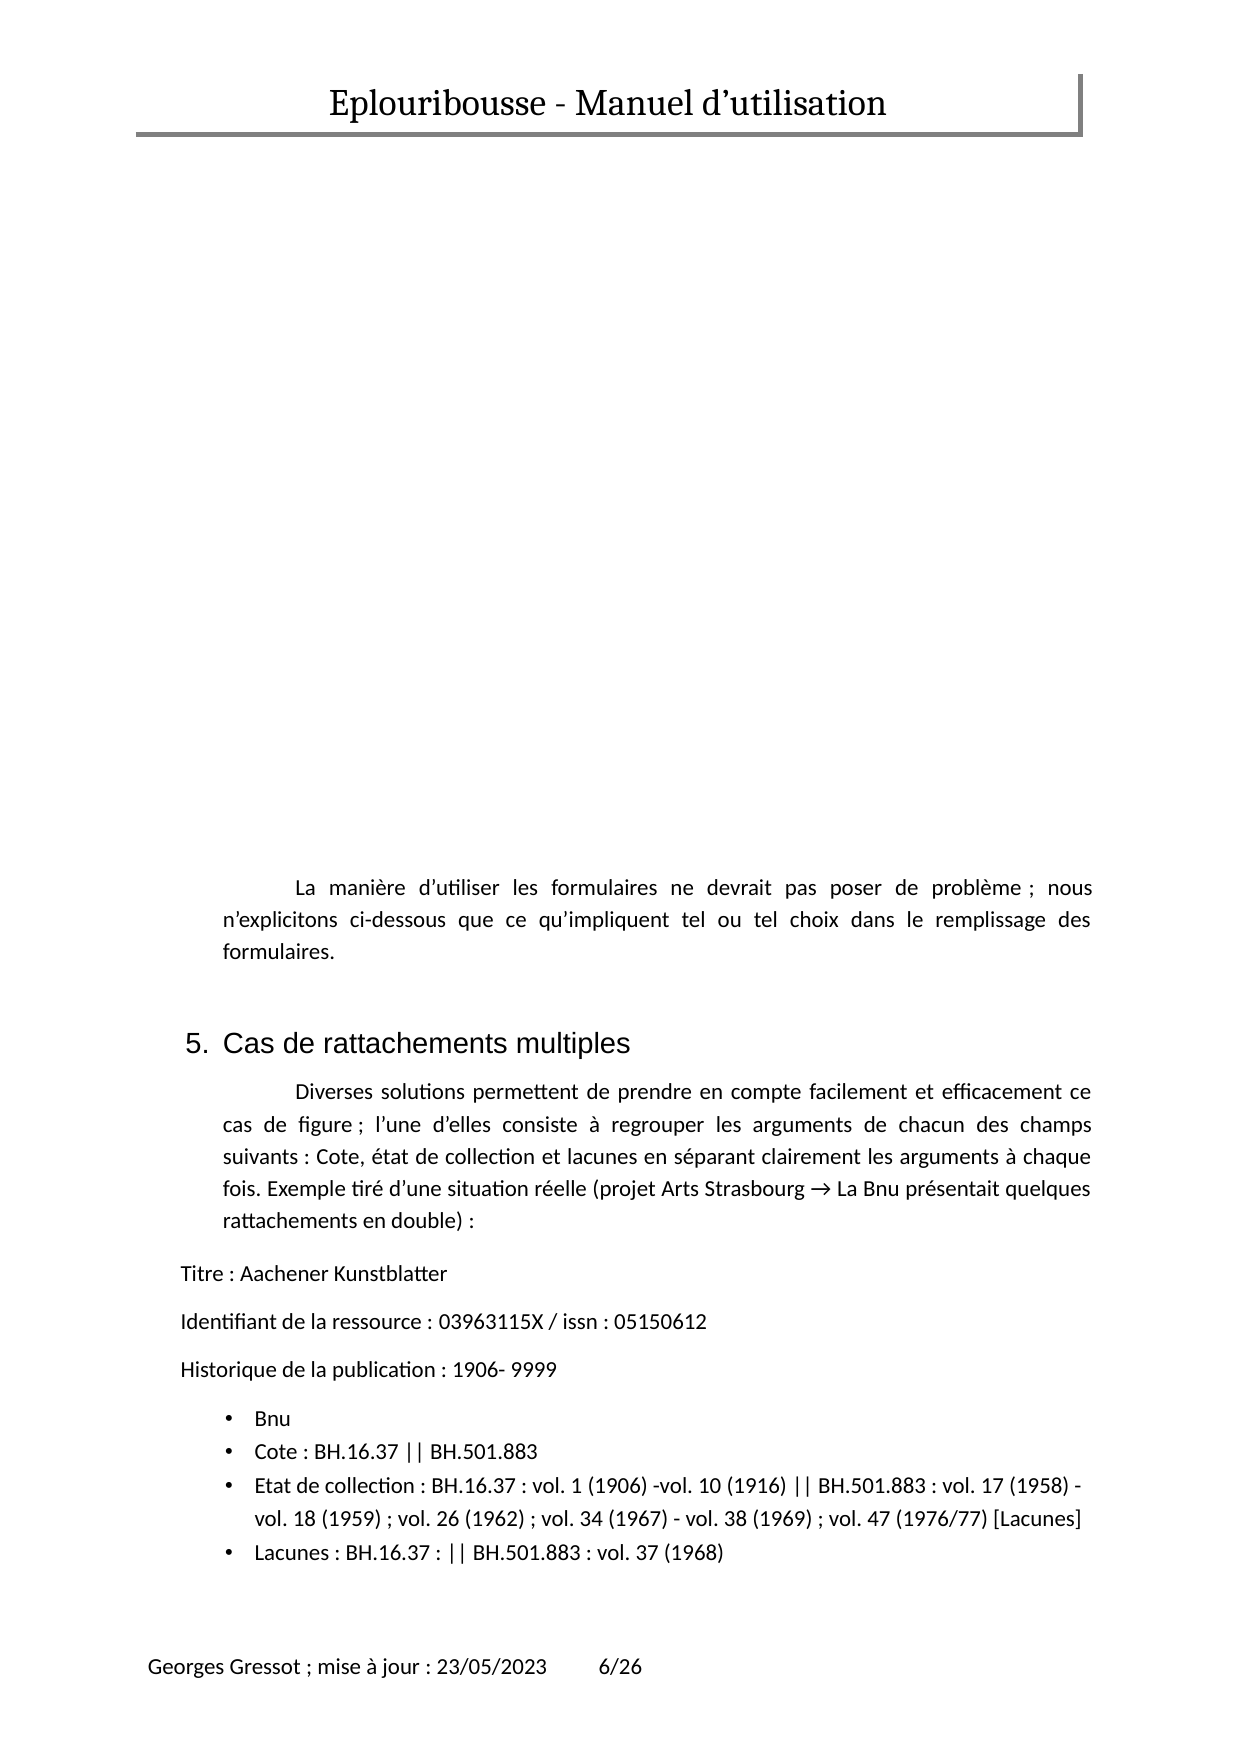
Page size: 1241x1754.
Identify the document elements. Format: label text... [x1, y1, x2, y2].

text Titre : Aachener Kunstblatter [180, 1259, 1093, 1287]
text Identifiant de la ressource : 03963115X / issn : 05150612 [180, 1307, 1093, 1335]
list Lacunes : BH.16.37 : || BH.501.883 : vol. 37 (1968) [225, 1538, 1093, 1566]
text Historique de la publication : 1906- 9999 [180, 1356, 1093, 1383]
list Etat de collection : BH.16.37 : vol. 1 (1906) -vol. 10 (1916) || BH.501.883 : vol. 17 (1958) - vol. 18 (1959) ; vol. 26 (1962) ; vol. 34 (1967) - vol. 38 (1969) ; vol. 47 (1976/77) [Lacunes] [225, 1471, 1093, 1532]
list Cote : BH.16.37 || BH.501.883 [225, 1437, 1093, 1465]
list Bnu [225, 1404, 1093, 1432]
list Diverses solutions permettent de prendre en compte facilement et efficacement ce cas de figure ; l’une d’elles consiste à regrouper les arguments de chacun des champs suivants : Cote, état de collection et lacunes en séparant clairement les arguments à chaque fois. Exemple tiré d’une situation réelle (projet Arts Strasbourg → La Bnu présentait quelques rattachements en double) : [223, 1077, 1093, 1234]
list La manière d’utiliser les formulaires ne devrait pas poser de problème ; nous n’explicitons ci-dessous que ce qu’impliquent tel ou tel choix dans le remplissage des formulaires. [223, 873, 1093, 965]
subtitle Cas de rattachements multiples [185, 1026, 1093, 1060]
